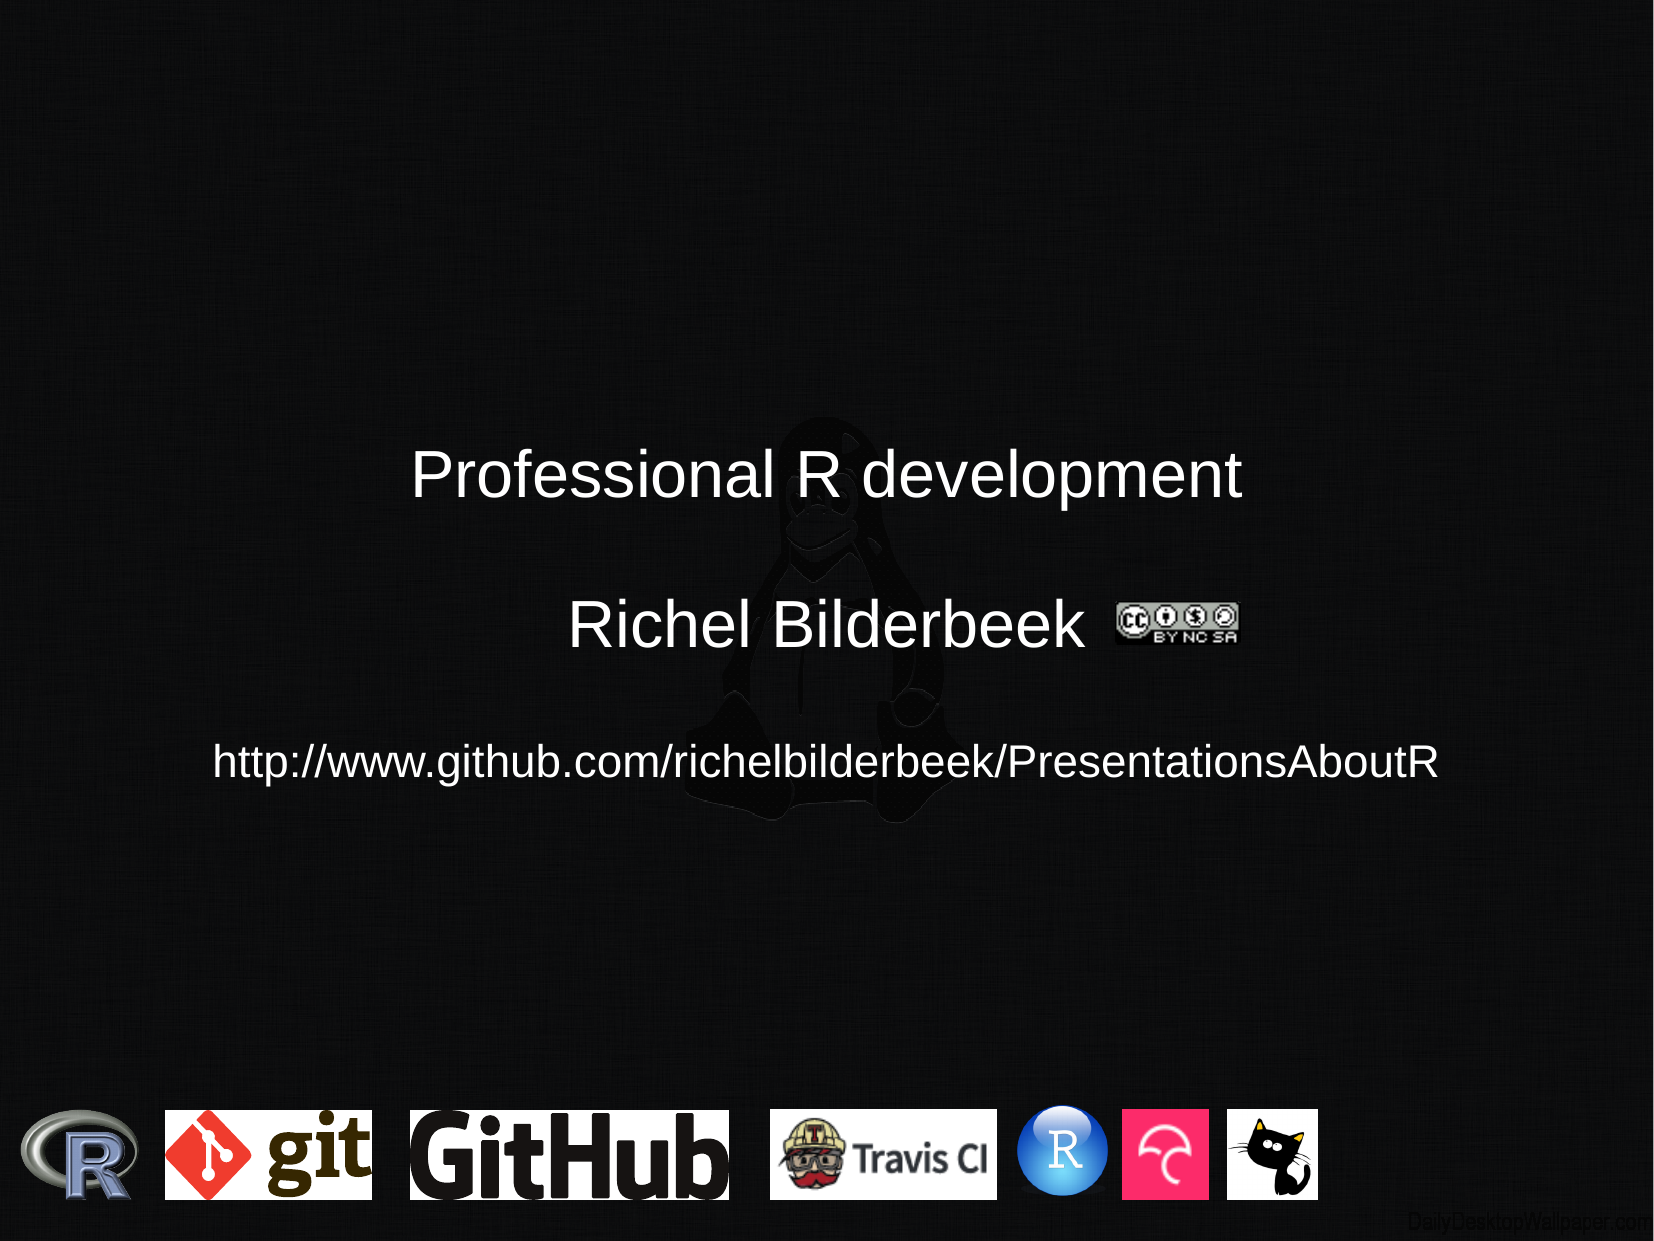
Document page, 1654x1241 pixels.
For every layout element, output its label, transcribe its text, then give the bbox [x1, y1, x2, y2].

picture [0, 0, 1654, 1241]
subtitle Professional R development Richel Bilderbeek http://www.github.com/richelbilderbeek/PresentationsAboutR [82, 290, 1571, 1010]
